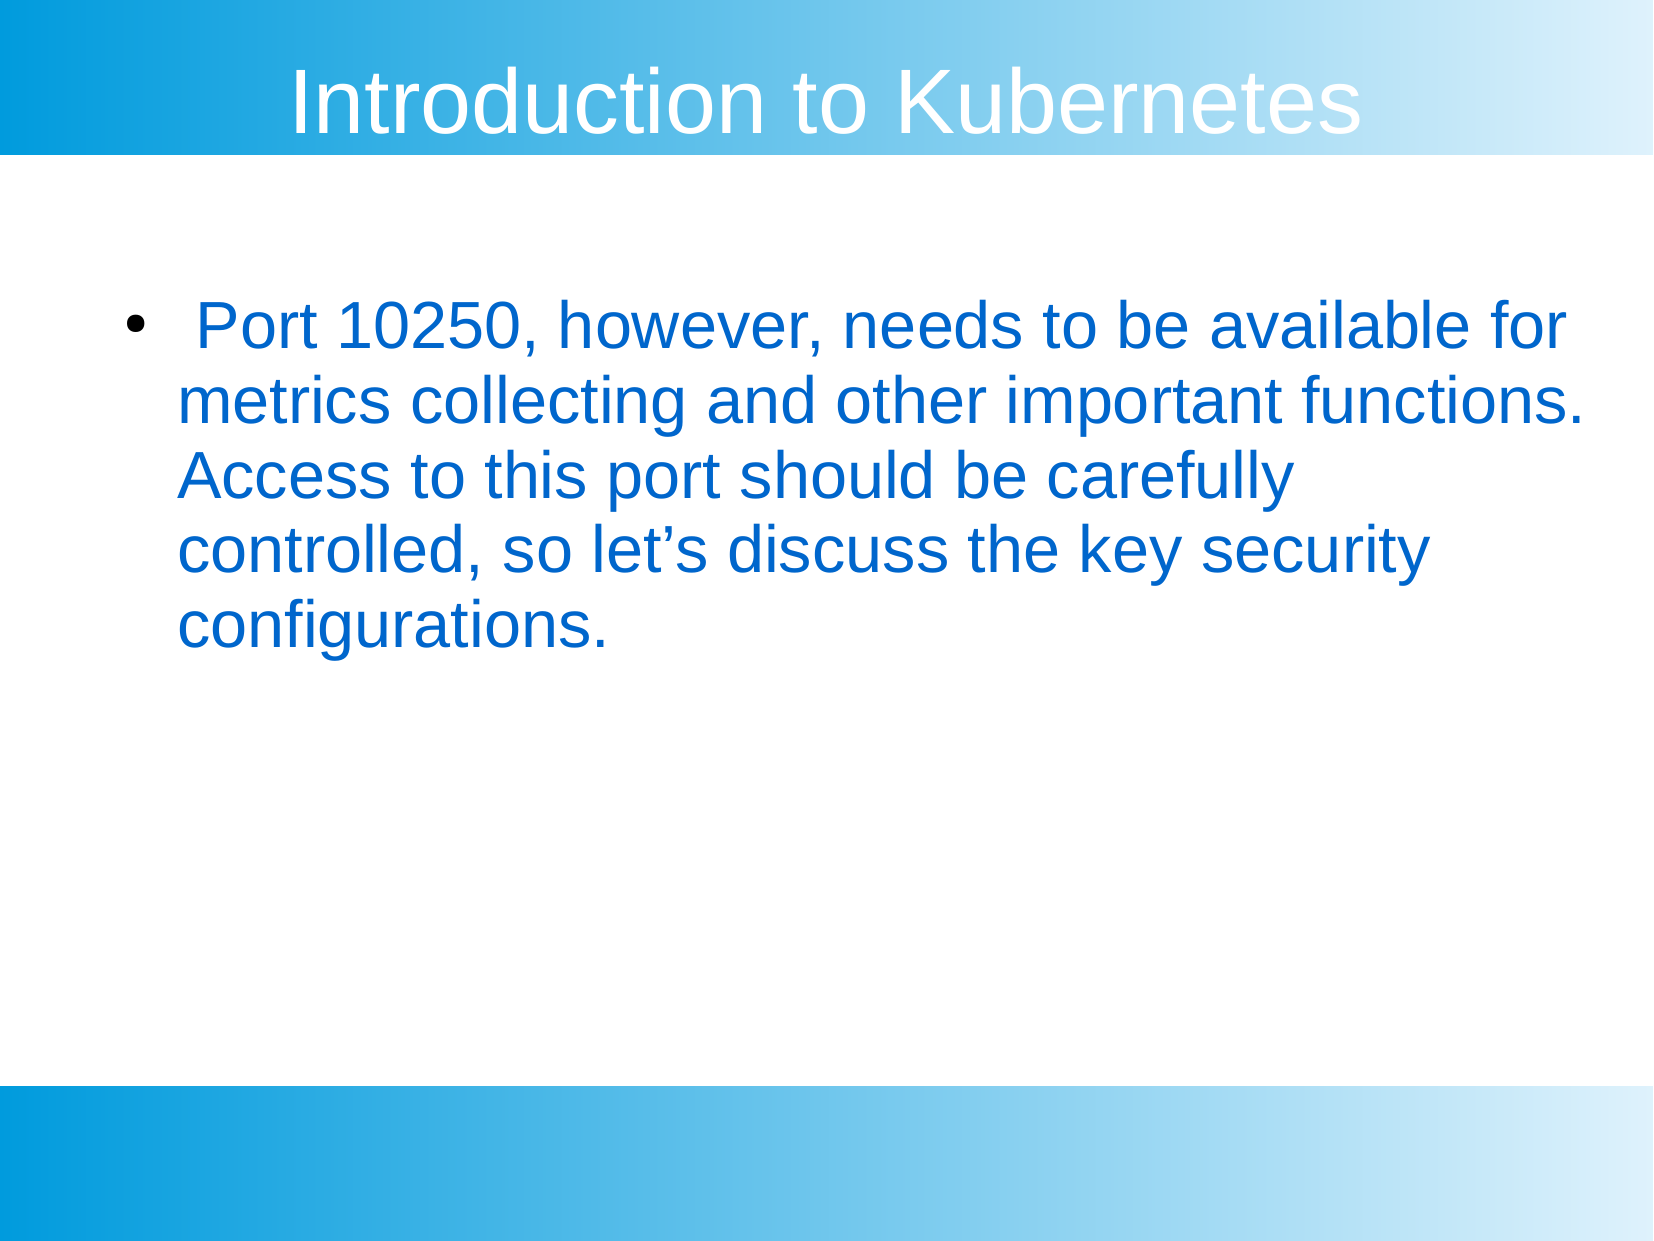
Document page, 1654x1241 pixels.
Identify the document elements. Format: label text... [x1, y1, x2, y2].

title Introduction to Kubernetes [82, 49, 1571, 155]
list Port 10250, however, needs to be available for metrics collecting and other important functions. Access to this port should be carefully controlled, so let’s discuss the key security configurations. [106, 183, 1595, 650]
